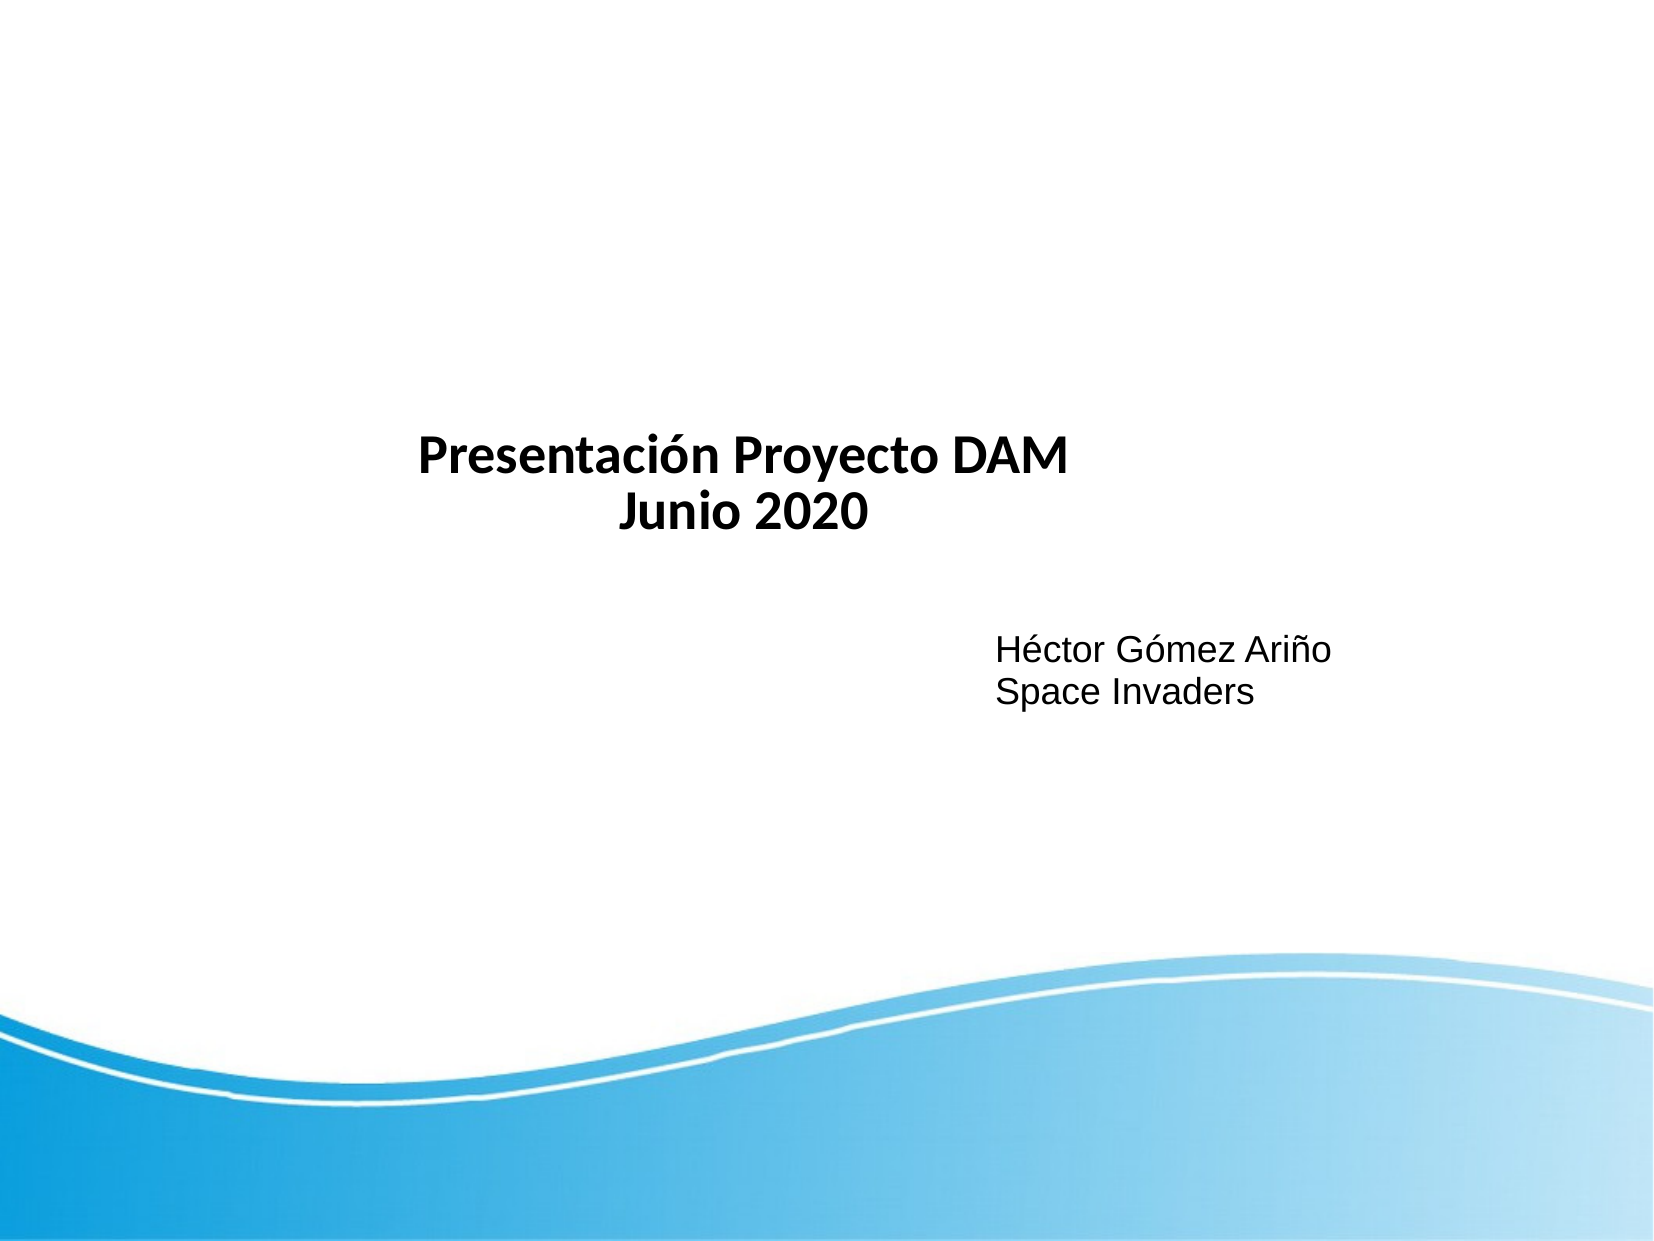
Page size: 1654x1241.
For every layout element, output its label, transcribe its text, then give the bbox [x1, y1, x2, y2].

text_box Héctor Gómez Ariño Space Invaders [980, 621, 1463, 804]
picture [0, 952, 1654, 1241]
title Presentación Proyecto DAM Junio 2020 [0, 384, 1489, 592]
picture [85, 1053, 95, 1059]
